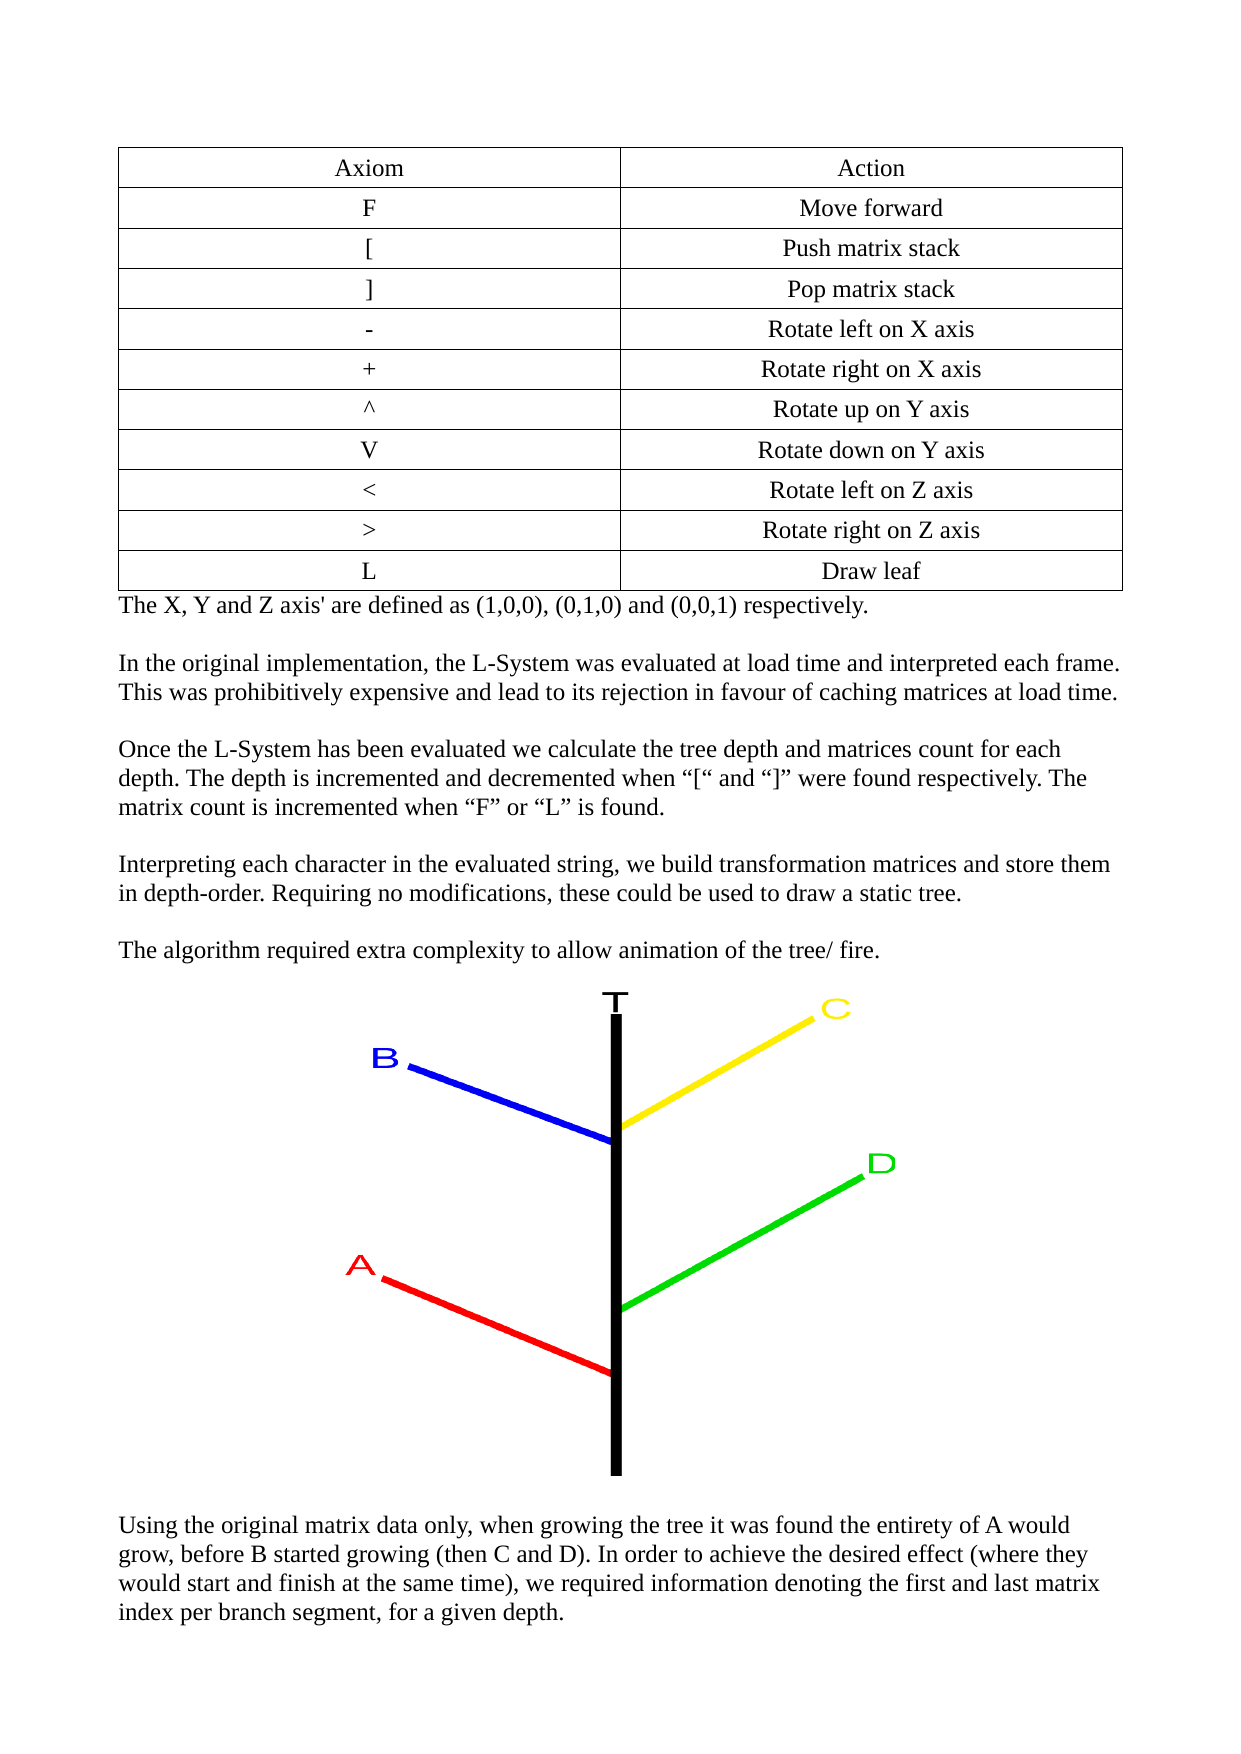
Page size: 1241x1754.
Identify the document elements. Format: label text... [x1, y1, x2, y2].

table_cell > [119, 511, 620, 550]
table_cell Rotate down on Y axis [621, 430, 1122, 469]
text Once the L-System has been evaluated we calculate the tree depth and matrices count for each depth. The depth is incremented and decremented when “[“ and “]” were found respectively. The matrix count is incremented when “F” or “L” is found. [118, 734, 1122, 820]
table_cell Rotate left on X axis [621, 309, 1122, 348]
table_cell Push matrix stack [621, 229, 1122, 268]
table_cell ^ [119, 390, 620, 429]
text The X, Y and Z axis' are defined as (1,0,0), (0,1,0) and (0,0,1) respectively. In the original implementation, the L-System was evaluated at load time and interpreted each frame. This was prohibitively expensive and lead to its rejection in favour of caching matrices at load time. [118, 591, 1122, 705]
text Using the original matrix data only, when growing the tree it was found the entirety of A would grow, before B started growing (then C and D). In order to achieve the desired effect (where they would start and finish at the same time), we required information denoting the first and last matrix index per branch segment, for a given depth. [118, 1510, 1122, 1625]
table_cell ] [119, 269, 620, 308]
table_cell Pop matrix stack [621, 269, 1122, 308]
table_cell Move forward [621, 188, 1122, 227]
table_cell [ [119, 229, 620, 268]
table_cell F [119, 188, 620, 227]
table_cell - [119, 309, 620, 348]
table_cell Rotate right on X axis [621, 350, 1122, 389]
table_cell + [119, 350, 620, 389]
table_cell L [119, 551, 620, 590]
table_cell Rotate up on Y axis [621, 390, 1122, 429]
text Interpreting each character in the evaluated string, we build transformation matrices and store them in depth-order. Requiring no modifications, these could be used to draw a static tree. [118, 820, 1122, 907]
table_cell Draw leaf [621, 551, 1122, 590]
table_cell Rotate left on Z axis [621, 470, 1122, 510]
text The algorithm required extra complexity to allow animation of the tree/ fire. [118, 935, 1122, 964]
picture [345, 992, 896, 1476]
table_header Axiom [119, 148, 620, 187]
table_cell Rotate right on Z axis [621, 511, 1122, 550]
table_cell V [119, 430, 620, 469]
table_header Action [621, 148, 1122, 187]
table_cell < [119, 470, 620, 510]
